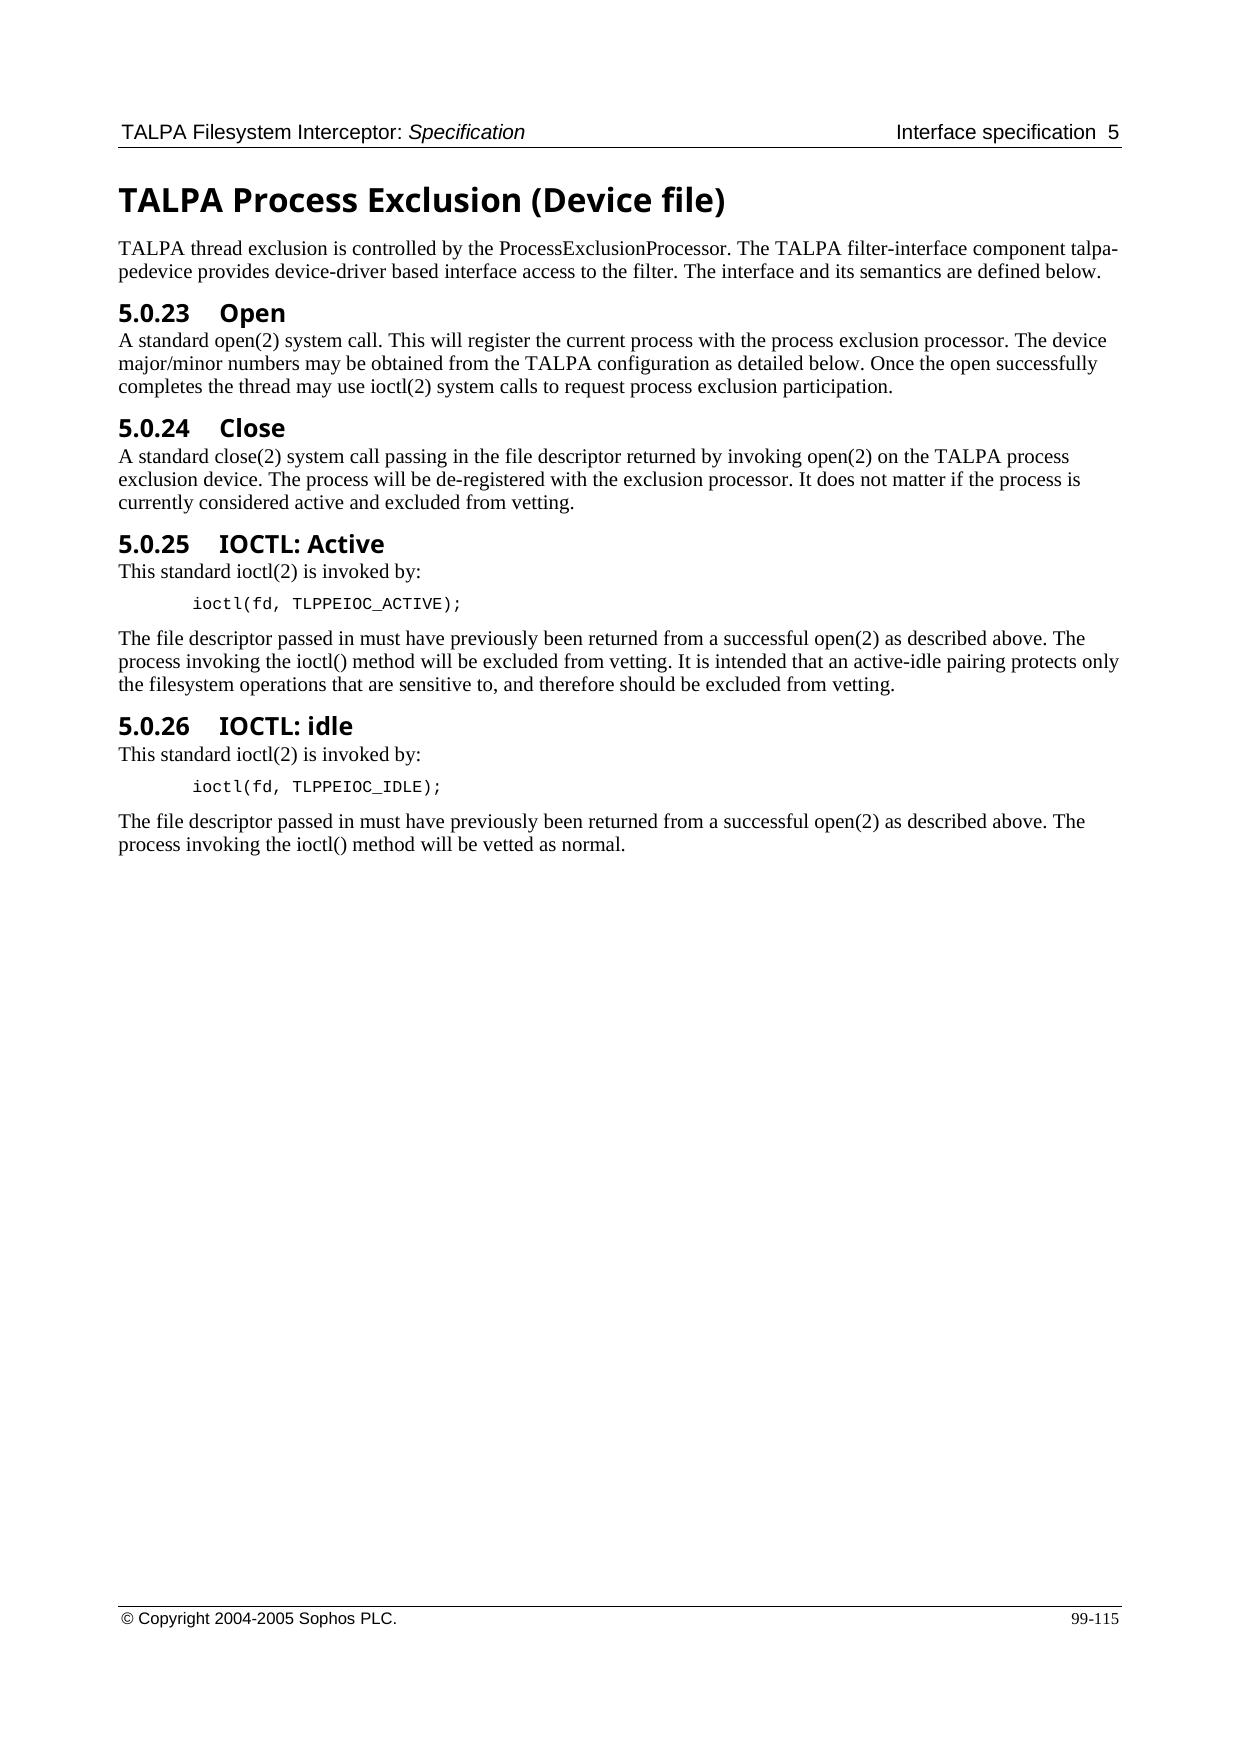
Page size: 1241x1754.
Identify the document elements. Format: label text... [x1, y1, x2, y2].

subtitle IOCTL: Active [118, 526, 1122, 560]
text ioctl(fd, TLPPEIOC_IDLE); [192, 778, 1122, 797]
text The file descriptor passed in must have previously been returned from a successful open(2) as described above. The process invoking the ioctl() method will be excluded from vetting. It is intended that an active-idle pairing protects only the filesystem operations that are sensitive to, and therefore should be excluded from vetting. [118, 627, 1122, 696]
text A standard close(2) system call passing in the file descriptor returned by invoking open(2) on the TALPA process exclusion device. The process will be de-registered with the exclusion processor. It does not matter if the process is currently considered active and excluded from vetting. [118, 445, 1122, 514]
text TALPA thread exclusion is controlled by the ProcessExclusionProcessor. The TALPA filter-interface component talpa-pedevice provides device-driver based interface access to the filter. The interface and its semantics are defined below. [118, 237, 1122, 283]
text ioctl(fd, TLPPEIOC_ACTIVE); [192, 596, 1122, 615]
subtitle Open [118, 295, 1122, 329]
text This standard ioctl(2) is invoked by: [118, 560, 1122, 583]
subtitle IOCTL: idle [118, 709, 1122, 743]
text A standard open(2) system call. This will register the current process with the process exclusion processor. The device major/minor numbers may be obtained from the TALPA configuration as detailed below. Once the open successfully completes the thread may use ioctl(2) system calls to request process exclusion participation. [118, 329, 1122, 398]
text The file descriptor passed in must have previously been returned from a successful open(2) as described above. The process invoking the ioctl() method will be vetted as normal. [118, 810, 1122, 856]
subtitle Close [118, 411, 1122, 445]
text This standard ioctl(2) is invoked by: [118, 743, 1122, 766]
subtitle TALPA Process Exclusion (Device file) [118, 177, 1122, 222]
